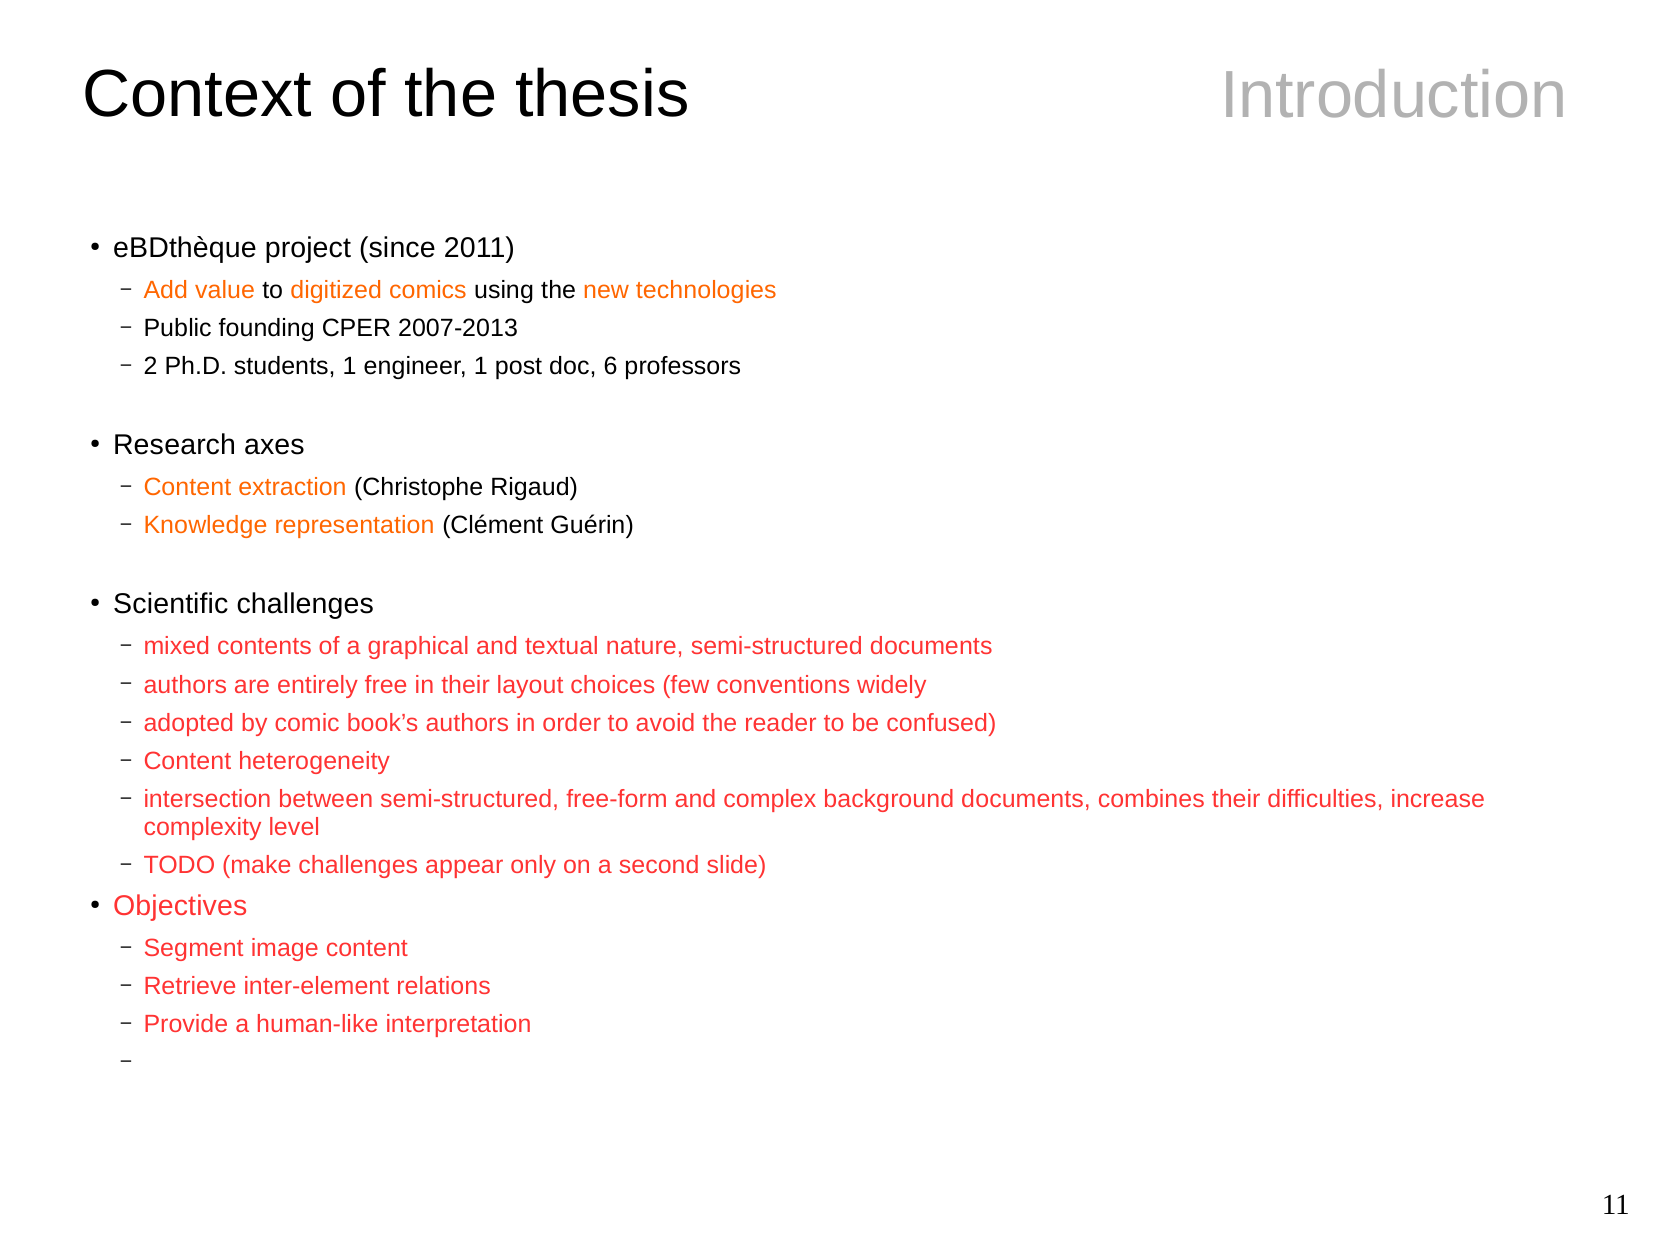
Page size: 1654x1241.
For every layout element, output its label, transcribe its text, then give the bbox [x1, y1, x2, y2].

title Context of the thesis [82, 0, 1170, 196]
list eBDthèque project (since 2011) Add value to digitized comics using the new technologies Public founding CPER 2007-2013 2 Ph.D. students, 1 engineer, 1 post doc, 6 professors Research axes Content extraction (Christophe Rigaud) Knowledge representation (Clément Guérin) Scientific challenges mixed contents of a graphical and textual nature, semi-structured documents authors are entirely free in their layout choices (few conventions widely adopted by comic book’s authors in order to avoid the reader to be confused) Content heterogeneity intersection between semi-structured, free-form and complex background documents, combines their difficulties, increase complexity level TODO (make challenges appear only on a second slide) Objectives Segment image content Retrieve inter-element relations Provide a human-like interpretation [82, 231, 1571, 1052]
